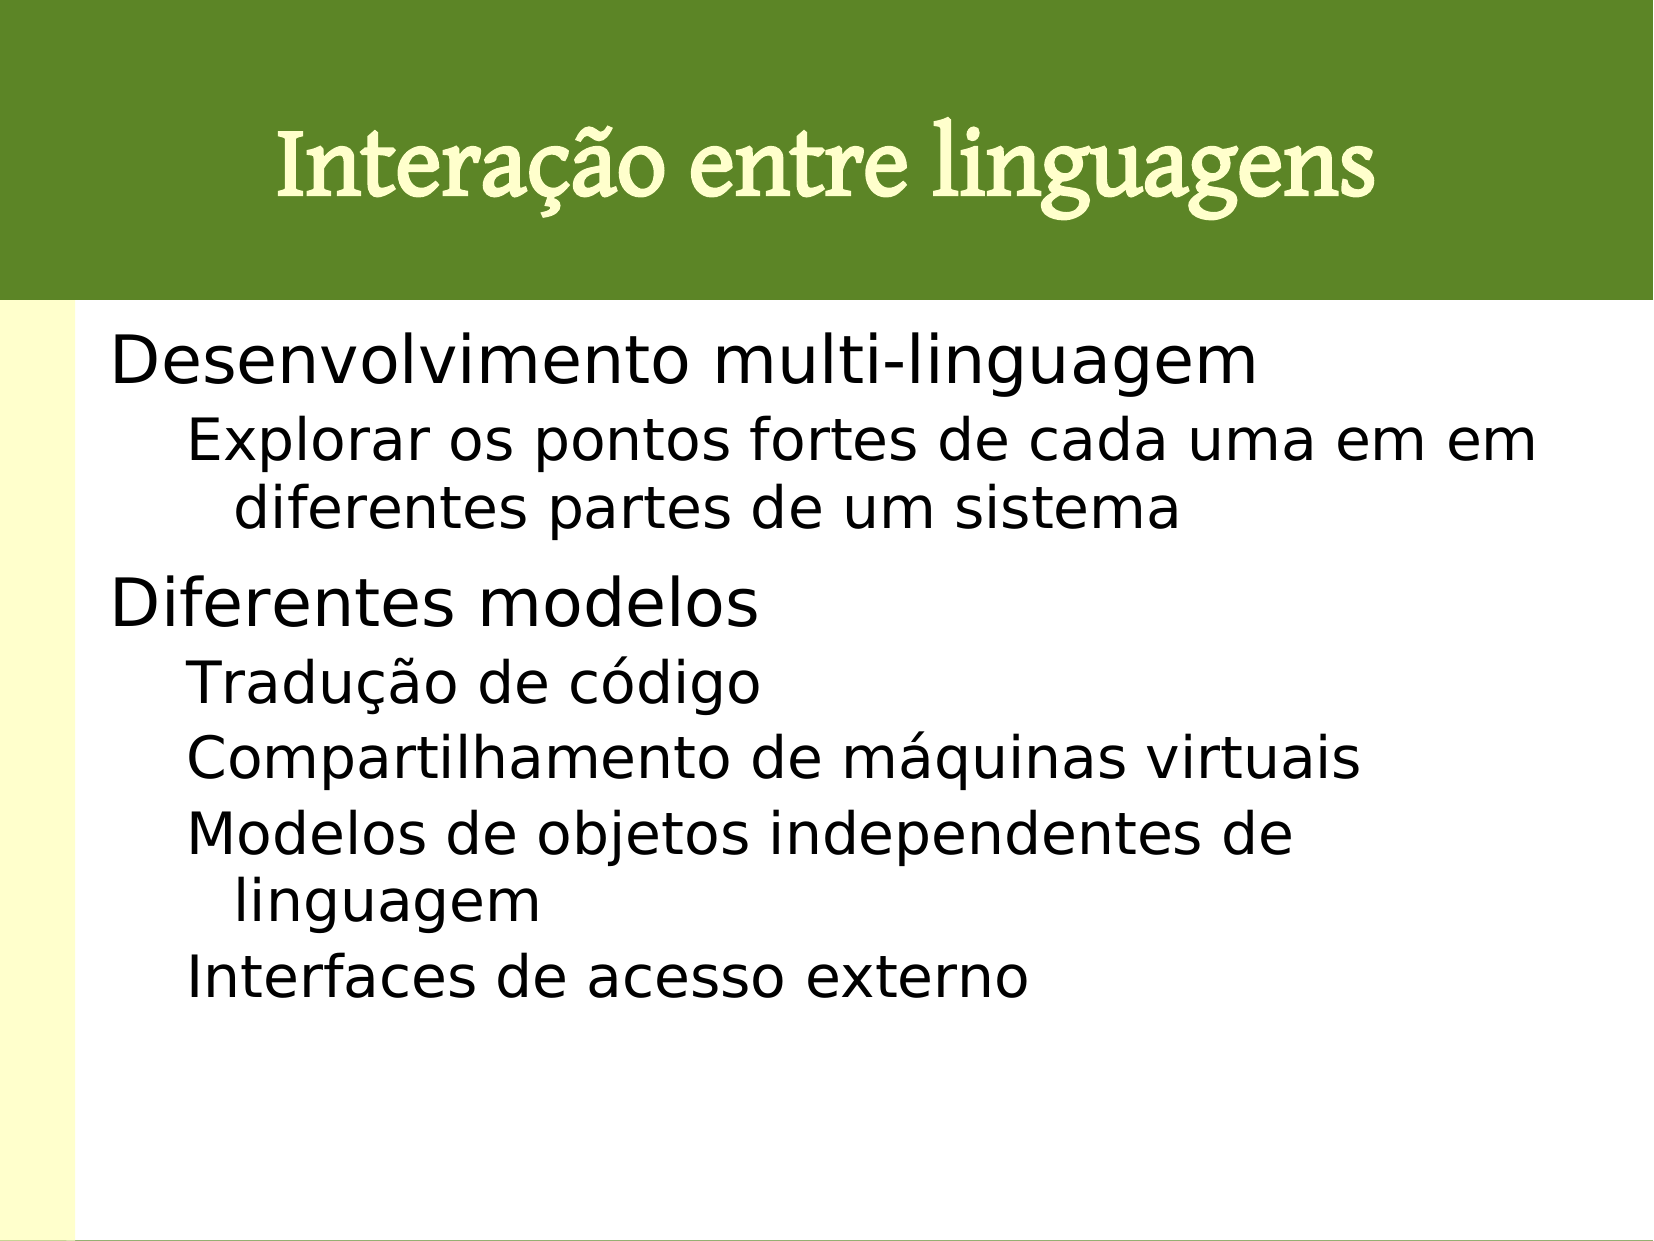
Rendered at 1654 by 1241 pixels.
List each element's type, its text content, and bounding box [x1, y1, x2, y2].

list Desenvolvimento multi-linguagem Explorar os pontos fortes de cada uma em em diferentes partes de um sistema Diferentes modelos Tradução de código Compartilhamento de máquinas virtuais Modelos de objetos independentes de linguagem Interfaces de acesso externo [91, 321, 1613, 1201]
title Interação entre linguagens [121, 61, 1534, 269]
